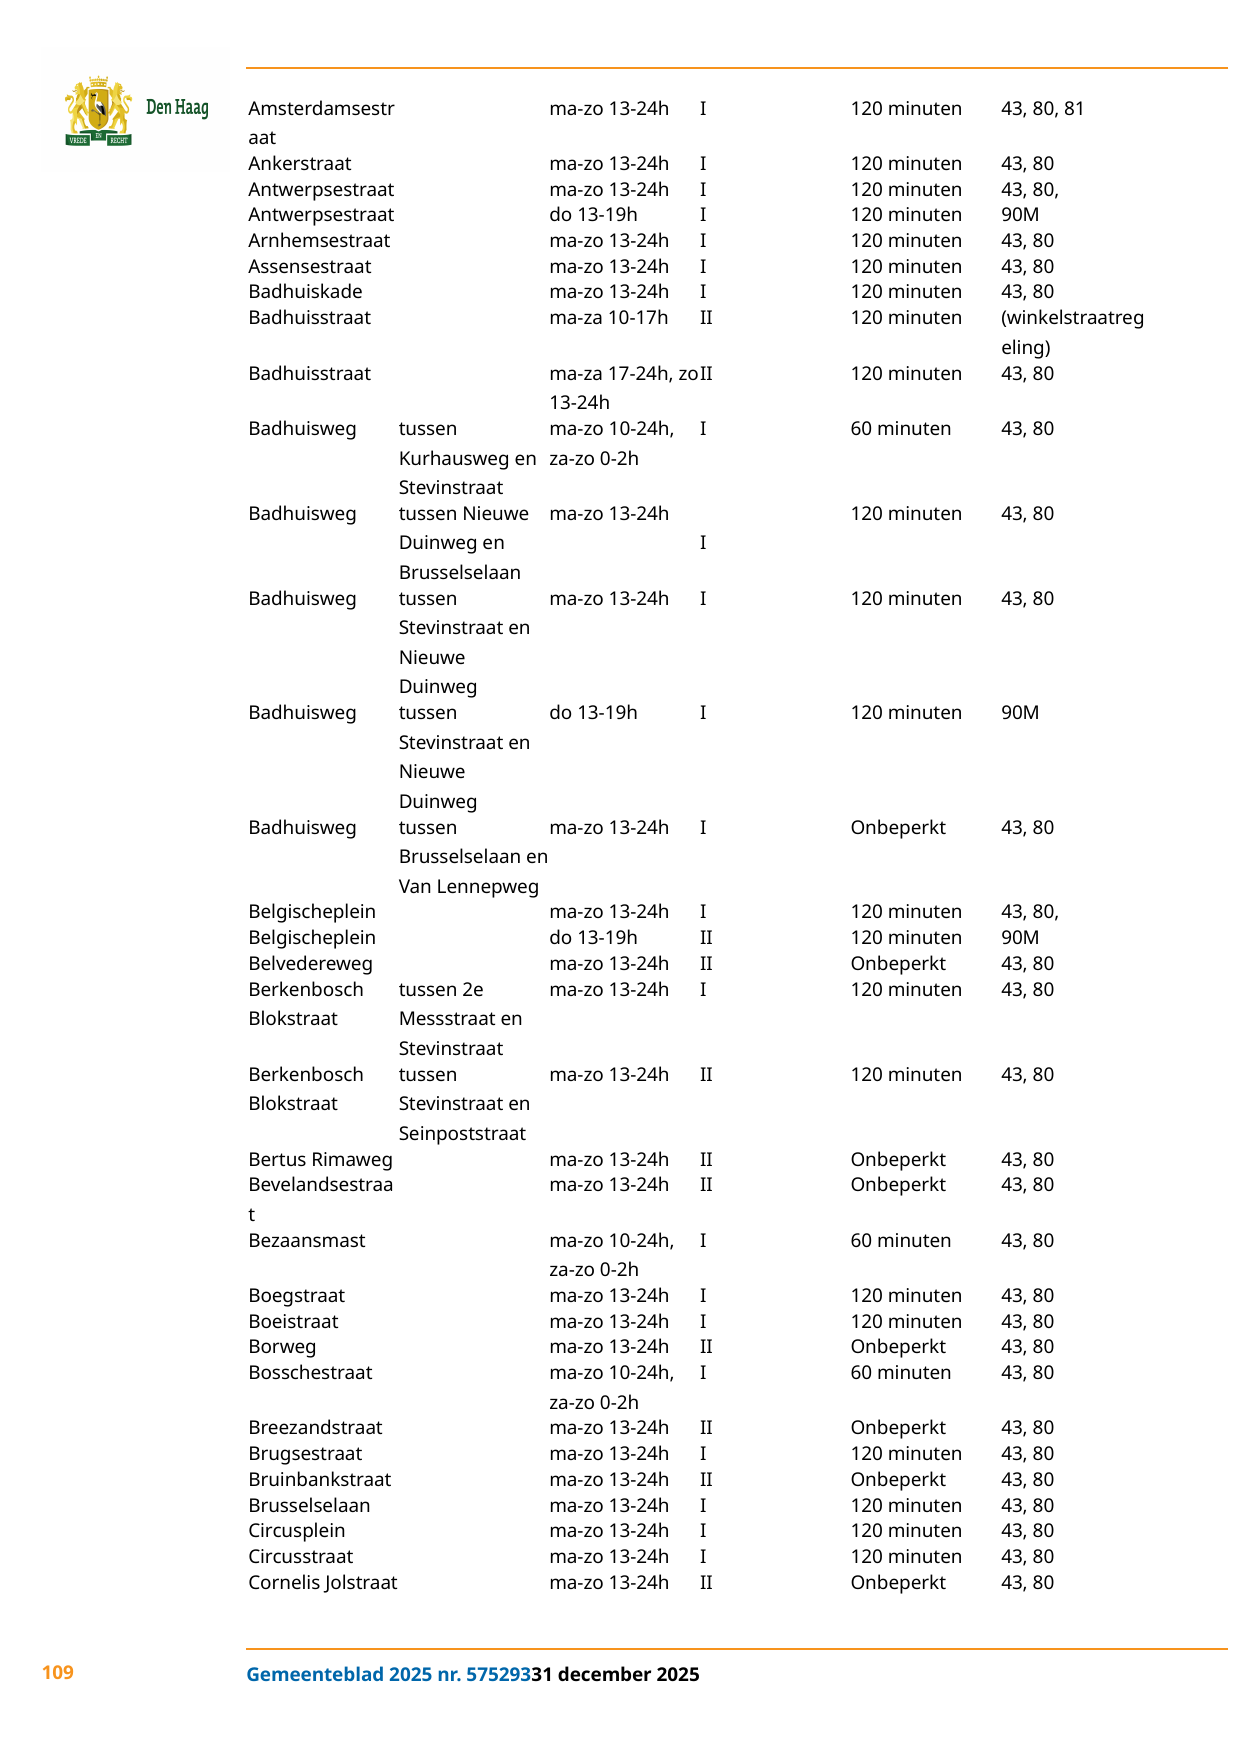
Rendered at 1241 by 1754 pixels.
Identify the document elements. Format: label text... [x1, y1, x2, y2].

table_cell 120 minuten [850, 585, 1001, 699]
table_cell 120 minuten [850, 1440, 1001, 1466]
table_cell [399, 1334, 549, 1359]
table_cell II [700, 1569, 850, 1595]
table_cell 43, 80 [1001, 585, 1152, 699]
table_cell 120 minuten [850, 360, 1001, 415]
table_cell [399, 150, 549, 176]
table_cell tussen Brusselselaan en Van Lennepweg [399, 814, 549, 899]
table_cell 43, 80 [1001, 1359, 1152, 1414]
table_cell 43, 80 [1001, 150, 1152, 176]
table_cell Arnhemsestraat [248, 227, 398, 253]
table_cell [399, 202, 549, 227]
table_cell ma-zo 13-24h [549, 950, 700, 976]
table_cell 43, 80 [1001, 1440, 1152, 1466]
table_cell I [700, 415, 850, 500]
table_cell ma-zo 13-24h [549, 1146, 700, 1171]
table_cell Badhuisweg [248, 814, 398, 899]
table_cell ma-zo 13-24h [549, 1440, 700, 1466]
table_cell I [700, 899, 850, 924]
table_cell ma-zo 13-24h [549, 1334, 700, 1359]
table_cell Onbeperkt [850, 1334, 1001, 1359]
table_cell Cornelis Jolstraat [248, 1569, 398, 1595]
table_cell 43, 80 [1001, 253, 1152, 279]
table_cell Amsterdamsestraat [248, 95, 398, 150]
table_cell 43, 80, [1001, 176, 1152, 202]
table_cell II [700, 925, 850, 950]
table_cell 43, 80 [1001, 1061, 1152, 1146]
table_cell tussen Kurhausweg en Stevinstraat [399, 415, 549, 500]
table_cell 120 minuten [850, 1282, 1001, 1308]
table_cell [399, 1440, 549, 1466]
table_cell II [700, 1061, 850, 1146]
table_cell ma-zo 13-24h [549, 1518, 700, 1543]
table_cell 120 minuten [850, 202, 1001, 227]
table_cell Badhuisstraat [248, 360, 398, 415]
table_cell 43, 80, [1001, 899, 1152, 924]
table_cell [399, 305, 549, 360]
table_cell ma-zo 13-24h [549, 976, 700, 1061]
table_cell ma-zo 13-24h [549, 1308, 700, 1333]
table_cell 43, 80, 81 [1001, 95, 1152, 150]
table_cell [399, 1466, 549, 1492]
table_cell [399, 1569, 549, 1595]
table_cell tussen Nieuwe Duinweg en Brusselselaan [399, 500, 549, 585]
table_cell II [700, 1415, 850, 1440]
table_cell Onbeperkt [850, 1146, 1001, 1171]
table_cell 43, 80 [1001, 1334, 1152, 1359]
table_cell Belvedereweg [248, 950, 398, 976]
table_cell 43, 80 [1001, 1308, 1152, 1333]
table_cell I [700, 1227, 850, 1282]
table_cell [399, 899, 549, 924]
table_cell 43, 80 [1001, 1466, 1152, 1492]
table_cell 43, 80 [1001, 1227, 1152, 1282]
table_cell ma-zo 13-24h [549, 899, 700, 924]
table_cell ma-zo 10-24h, za-zo 0-2h [549, 1359, 700, 1414]
table_cell I [700, 95, 850, 150]
table_cell ma-zo 13-24h [549, 1466, 700, 1492]
table_cell Boegstraat [248, 1282, 398, 1308]
table_cell Bosschestraat [248, 1359, 398, 1414]
table_cell 43, 80 [1001, 1492, 1152, 1517]
table_cell 43, 80 [1001, 1415, 1152, 1440]
table_cell ma-zo 10-24h, za-zo 0-2h [549, 1227, 700, 1282]
table_cell 90M [1001, 699, 1152, 814]
table_cell [399, 1308, 549, 1333]
table_cell 43, 80 [1001, 1282, 1152, 1308]
table_cell 120 minuten [850, 279, 1001, 304]
table_cell 120 minuten [850, 227, 1001, 253]
table_cell tussen Stevinstraat en Seinpoststraat [399, 1061, 549, 1146]
table_cell Onbeperkt [850, 1415, 1001, 1440]
table_cell ma-zo 13-24h [549, 1282, 700, 1308]
table_cell Belgischeplein [248, 899, 398, 924]
table_cell 43, 80 [1001, 976, 1152, 1061]
table_cell Brugsestraat [248, 1440, 398, 1466]
table_cell Assensestraat [248, 253, 398, 279]
table_cell Boeistraat [248, 1308, 398, 1333]
table_cell ma-zo 13-24h [549, 150, 700, 176]
table_cell I [700, 814, 850, 899]
table_cell ma-zo 13-24h [549, 253, 700, 279]
table_cell 43, 80 [1001, 500, 1152, 585]
table_cell ma-zo 13-24h [549, 1171, 700, 1227]
table_cell [399, 925, 549, 950]
table_cell Badhuisweg [248, 699, 398, 814]
table_cell 90M [1001, 202, 1152, 227]
table_cell [399, 1146, 549, 1171]
table_cell Berkenbosch Blokstraat [248, 1061, 398, 1146]
table_cell Ankerstraat [248, 150, 398, 176]
table_cell ma-zo 13-24h [549, 227, 700, 253]
table_cell 43, 80 [1001, 1518, 1152, 1543]
table_cell do 13-19h [549, 202, 700, 227]
table_cell [399, 1282, 549, 1308]
table_cell Badhuisweg [248, 585, 398, 699]
table_cell ma-za 17-24h, zo 13-24h [549, 360, 700, 415]
table_cell I [700, 1543, 850, 1569]
table_cell Circusplein [248, 1518, 398, 1543]
table_cell 60 minuten [850, 1359, 1001, 1414]
table_cell 120 minuten [850, 1492, 1001, 1517]
table_cell 43, 80 [1001, 814, 1152, 899]
table_cell ma-za 10-17h [549, 305, 700, 360]
table_cell [399, 1227, 549, 1282]
table_cell Onbeperkt [850, 1466, 1001, 1492]
table_cell Bezaansmast [248, 1227, 398, 1282]
table_cell [399, 1492, 549, 1517]
table_cell [399, 950, 549, 976]
table_cell II [700, 1146, 850, 1171]
table_cell I [700, 150, 850, 176]
table_cell I [700, 279, 850, 304]
table_cell do 13-19h [549, 925, 700, 950]
table_cell I [700, 585, 850, 699]
table_cell II [700, 305, 850, 360]
table_cell 43, 80 [1001, 1543, 1152, 1569]
table_cell 43, 80 [1001, 1171, 1152, 1227]
table_cell 120 minuten [850, 150, 1001, 176]
table_cell II [700, 1171, 850, 1227]
table_cell 43, 80 [1001, 279, 1152, 304]
table_cell I [700, 1518, 850, 1543]
table_cell tussen Stevinstraat en Nieuwe Duinweg [399, 699, 549, 814]
table_cell ma-zo 13-24h [549, 176, 700, 202]
table_cell I [700, 253, 850, 279]
table_cell [399, 227, 549, 253]
table_cell II [700, 1334, 850, 1359]
table_cell Badhuisstraat [248, 305, 398, 360]
table_cell 43, 80 [1001, 415, 1152, 500]
table_cell 120 minuten [850, 176, 1001, 202]
table_cell [399, 1518, 549, 1543]
table_cell ma-zo 13-24h [549, 1061, 700, 1146]
table_cell [399, 279, 549, 304]
table_cell [399, 1171, 549, 1227]
table_cell Onbeperkt [850, 1171, 1001, 1227]
table_cell I [700, 500, 850, 585]
table_cell ma-zo 13-24h [549, 1543, 700, 1569]
table_cell II [700, 950, 850, 976]
table_cell Breezandstraat [248, 1415, 398, 1440]
table_cell 43, 80 [1001, 360, 1152, 415]
table_cell Borweg [248, 1334, 398, 1359]
table_cell Bertus Rimaweg [248, 1146, 398, 1171]
table_cell 43, 80 [1001, 1146, 1152, 1171]
table_cell tussen Stevinstraat en Nieuwe Duinweg [399, 585, 549, 699]
table_cell Badhuisweg [248, 415, 398, 500]
table_cell I [700, 227, 850, 253]
table_cell 120 minuten [850, 1308, 1001, 1333]
table_cell 120 minuten [850, 699, 1001, 814]
table_cell Onbeperkt [850, 814, 1001, 899]
table_cell I [700, 1492, 850, 1517]
table_cell I [700, 1440, 850, 1466]
table_cell ma-zo 13-24h [549, 814, 700, 899]
table_cell I [700, 1359, 850, 1414]
table_cell 43, 80 [1001, 227, 1152, 253]
table_cell ma-zo 13-24h [549, 1415, 700, 1440]
table_cell ma-zo 13-24h [549, 1569, 700, 1595]
table_cell [399, 360, 549, 415]
table_cell Berkenbosch Blokstraat [248, 976, 398, 1061]
table_cell Circusstraat [248, 1543, 398, 1569]
table_cell I [700, 1308, 850, 1333]
table_cell [399, 176, 549, 202]
table_cell Antwerpsestraat [248, 176, 398, 202]
table_cell 120 minuten [850, 500, 1001, 585]
table_cell ma-zo 13-24h [549, 279, 700, 304]
table_cell 90M [1001, 925, 1152, 950]
table_cell Badhuisweg [248, 500, 398, 585]
table_cell I [700, 202, 850, 227]
table_cell 120 minuten [850, 899, 1001, 924]
table_cell (winkelstraatregeling) [1001, 305, 1152, 360]
table_cell [399, 1543, 549, 1569]
table_cell Onbeperkt [850, 950, 1001, 976]
table_cell 60 minuten [850, 415, 1001, 500]
table_cell Bevelandsestraat [248, 1171, 398, 1227]
table_cell ma-zo 13-24h [549, 1492, 700, 1517]
table_cell 120 minuten [850, 976, 1001, 1061]
table_cell do 13-19h [549, 699, 700, 814]
table_cell I [700, 176, 850, 202]
table_cell [399, 1359, 549, 1414]
table_cell tussen 2e Messstraat en Stevinstraat [399, 976, 549, 1061]
table_cell Brusselselaan [248, 1492, 398, 1517]
table_cell 120 minuten [850, 305, 1001, 360]
table_cell ma-zo 13-24h [549, 95, 700, 150]
table_cell Antwerpsestraat [248, 202, 398, 227]
table_cell 120 minuten [850, 925, 1001, 950]
table_cell I [700, 976, 850, 1061]
table_cell [399, 95, 549, 150]
table_cell 120 minuten [850, 253, 1001, 279]
table_cell Onbeperkt [850, 1569, 1001, 1595]
picture [41, 47, 231, 172]
table_cell [399, 253, 549, 279]
table_cell 60 minuten [850, 1227, 1001, 1282]
table_cell I [700, 1282, 850, 1308]
table_cell Badhuiskade [248, 279, 398, 304]
table_cell [399, 1415, 549, 1440]
table_cell 120 minuten [850, 1061, 1001, 1146]
table_cell Belgischeplein [248, 925, 398, 950]
table_cell 43, 80 [1001, 1569, 1152, 1595]
table_cell ma-zo 10-24h, za-zo 0-2h [549, 415, 700, 500]
table_cell I [700, 699, 850, 814]
table_cell 120 minuten [850, 95, 1001, 150]
table_cell II [700, 1466, 850, 1492]
table_cell 43, 80 [1001, 950, 1152, 976]
table_cell Bruinbankstraat [248, 1466, 398, 1492]
table_cell ma-zo 13-24h [549, 500, 700, 585]
table_cell 120 minuten [850, 1518, 1001, 1543]
table_cell II [700, 360, 850, 415]
table_cell ma-zo 13-24h [549, 585, 700, 699]
table_cell 120 minuten [850, 1543, 1001, 1569]
